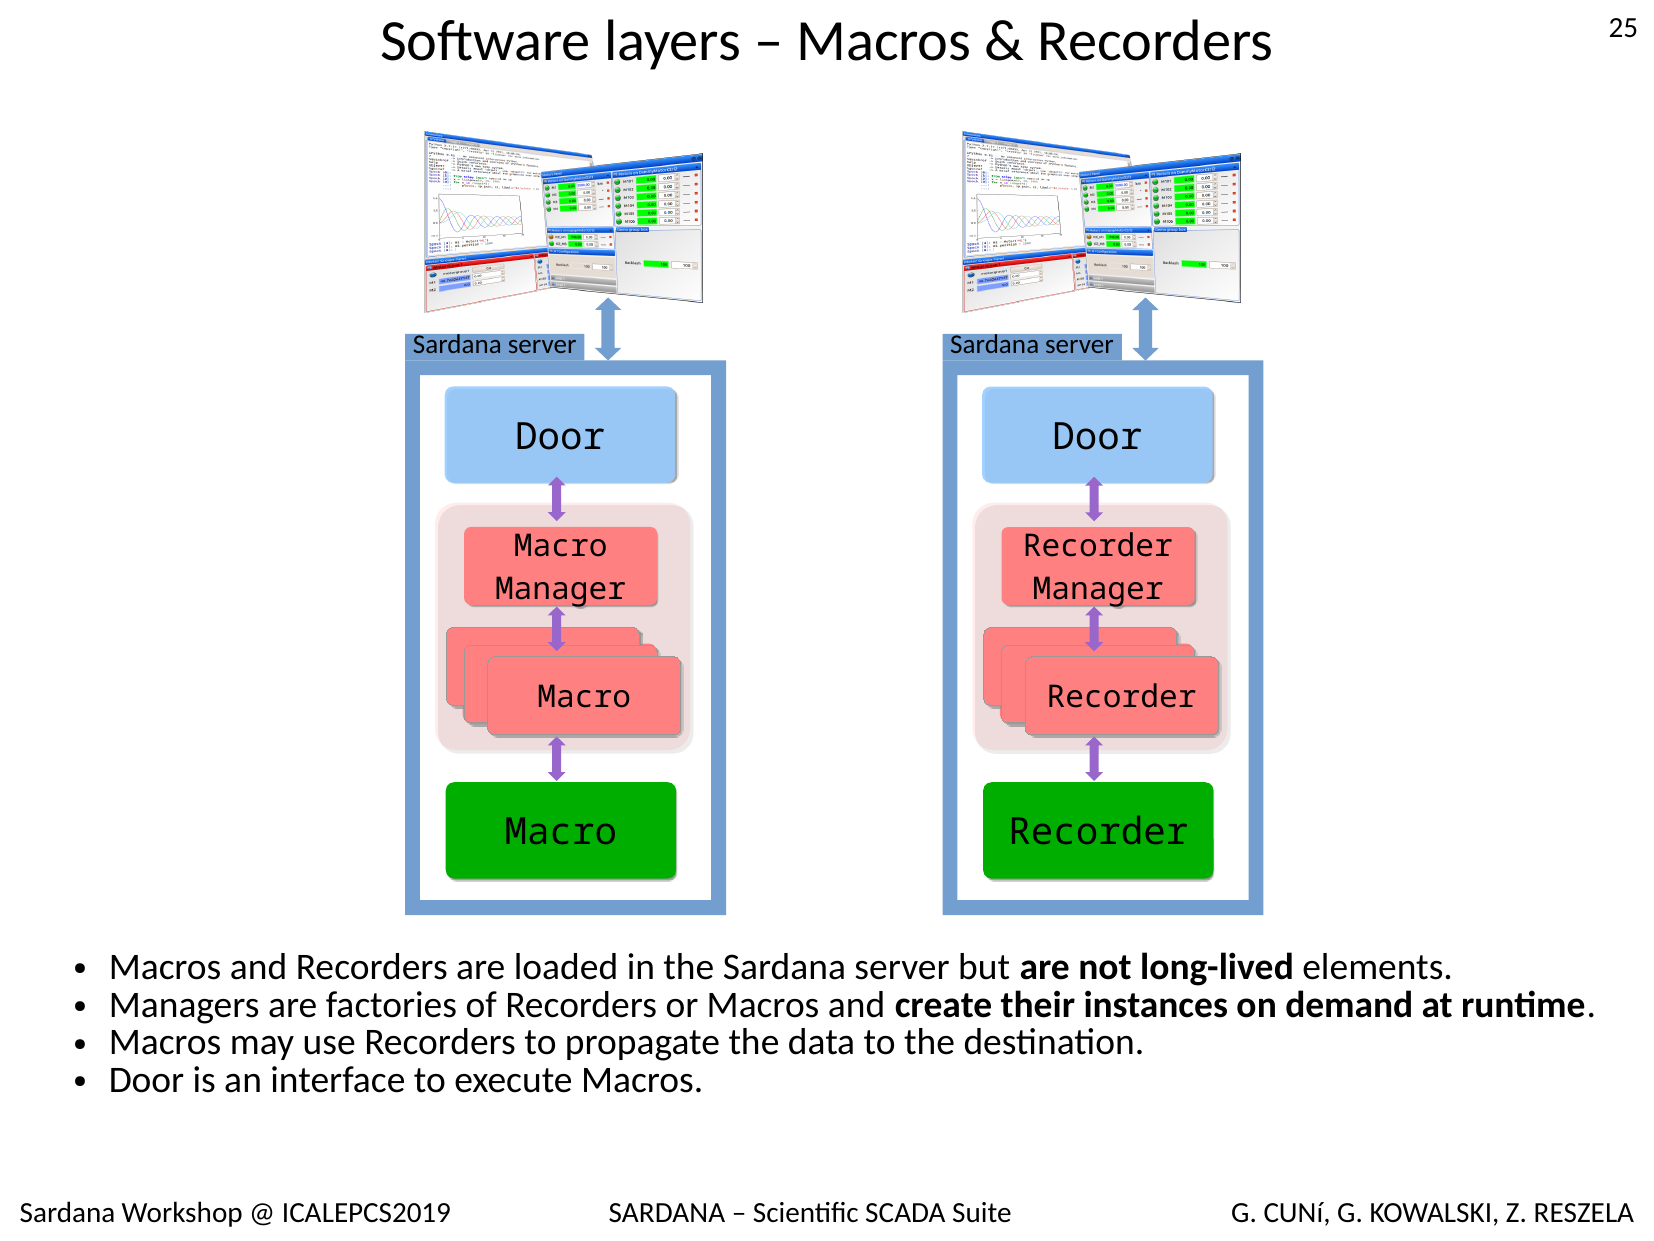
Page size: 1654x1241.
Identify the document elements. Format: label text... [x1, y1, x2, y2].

text_box Macro [487, 656, 681, 735]
picture [406, 131, 703, 314]
text_box Recorder [1025, 656, 1219, 735]
text_box Macro [1001, 645, 1195, 723]
text_box Macro [464, 645, 658, 723]
text_box Macro Manager [464, 526, 658, 605]
text_box Macro [445, 782, 677, 879]
text_box [942, 297, 1264, 916]
title Software layers – Macros & Recorders [82, 2, 1571, 91]
text_box Door [444, 386, 676, 483]
text_box Recorder Manager [1001, 527, 1195, 605]
text_box Recorder [983, 782, 1214, 879]
text_box [405, 297, 727, 916]
text_box Sardana server [405, 333, 585, 361]
picture [944, 131, 1241, 314]
text_box Macros and Recorders are loaded in the Sardana server but are not long-lived elements. Managers are factories of Recorders or Macros and create their instances on demand at runtime. Macros may use Recorders to propagate the data to the destination. Door is an interface to execute Macros. [58, 943, 1621, 1146]
text_box Door [982, 386, 1213, 483]
text_box Sardana server [942, 333, 1122, 361]
